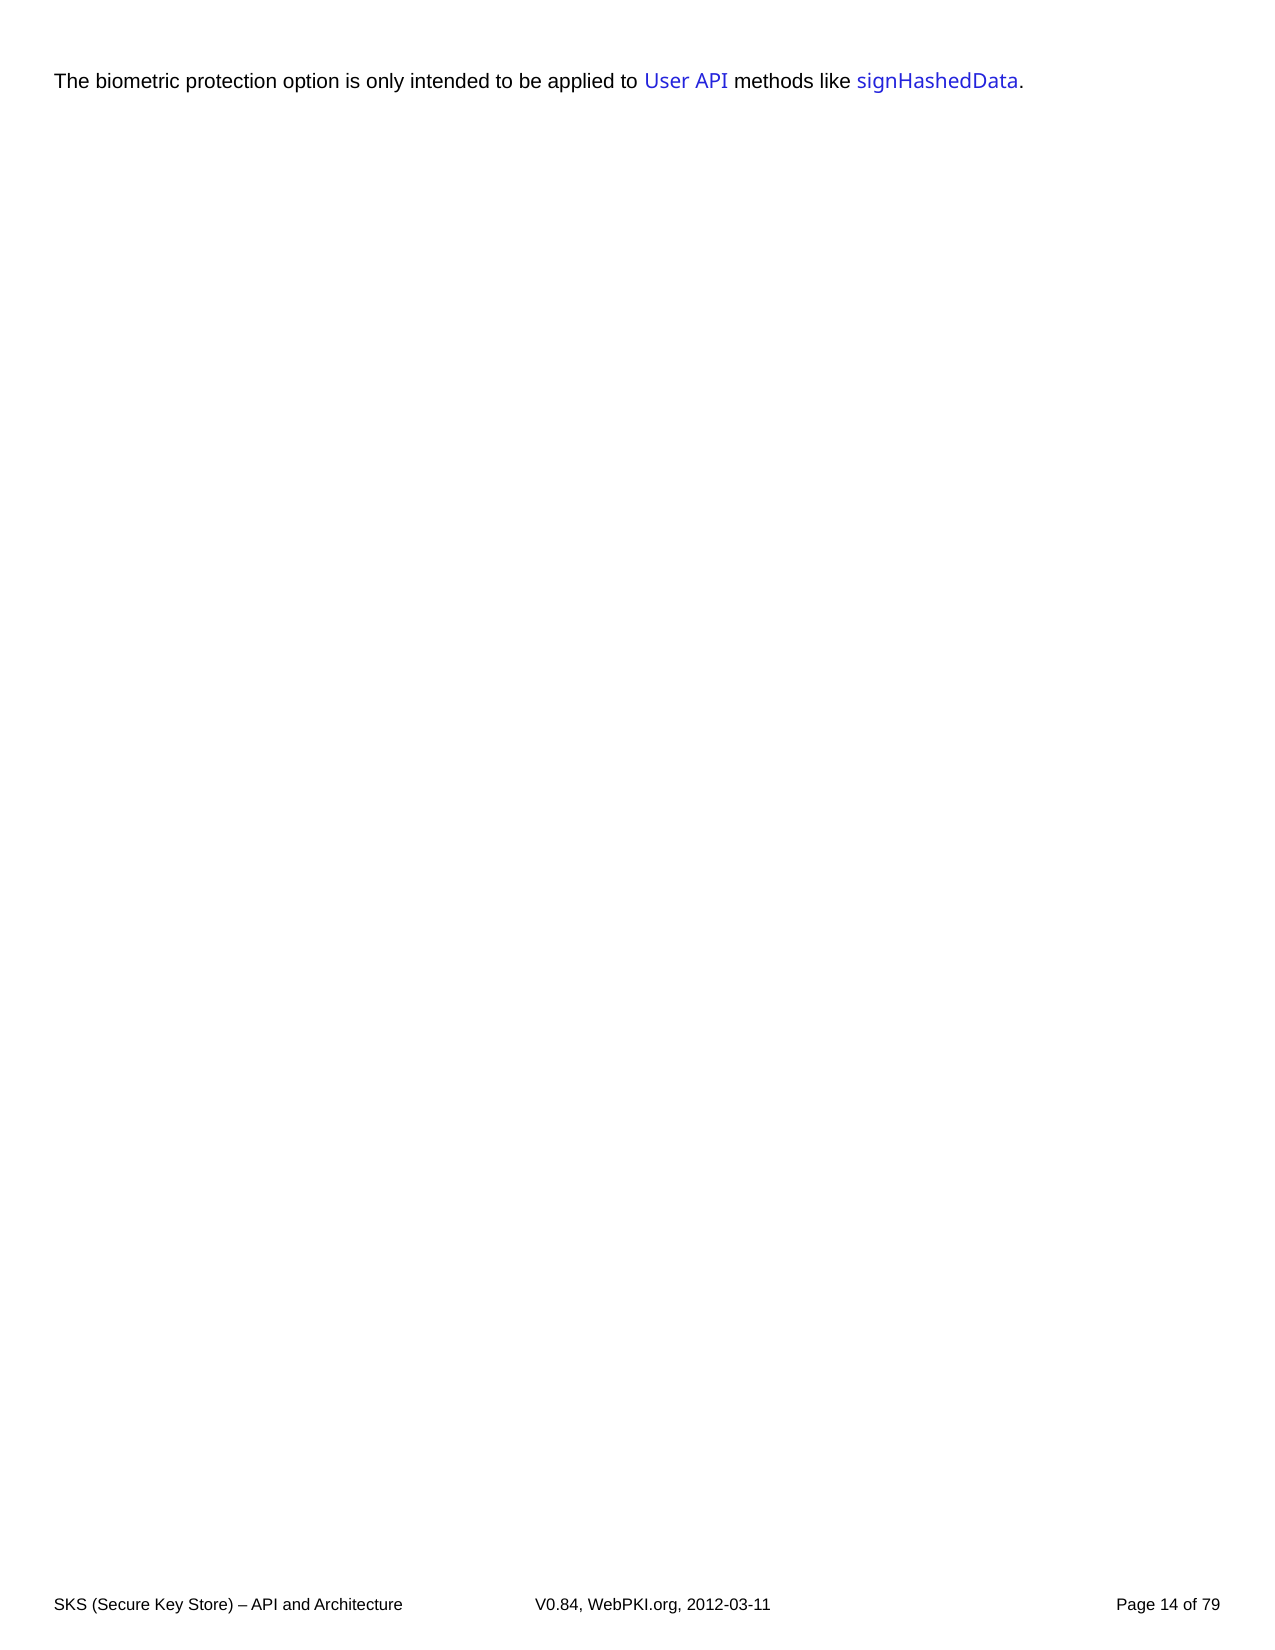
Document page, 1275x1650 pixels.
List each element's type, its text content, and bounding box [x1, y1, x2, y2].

text The biometric protection option is only intended to be applied to User API methods like signHashedData. [54, 66, 1221, 94]
